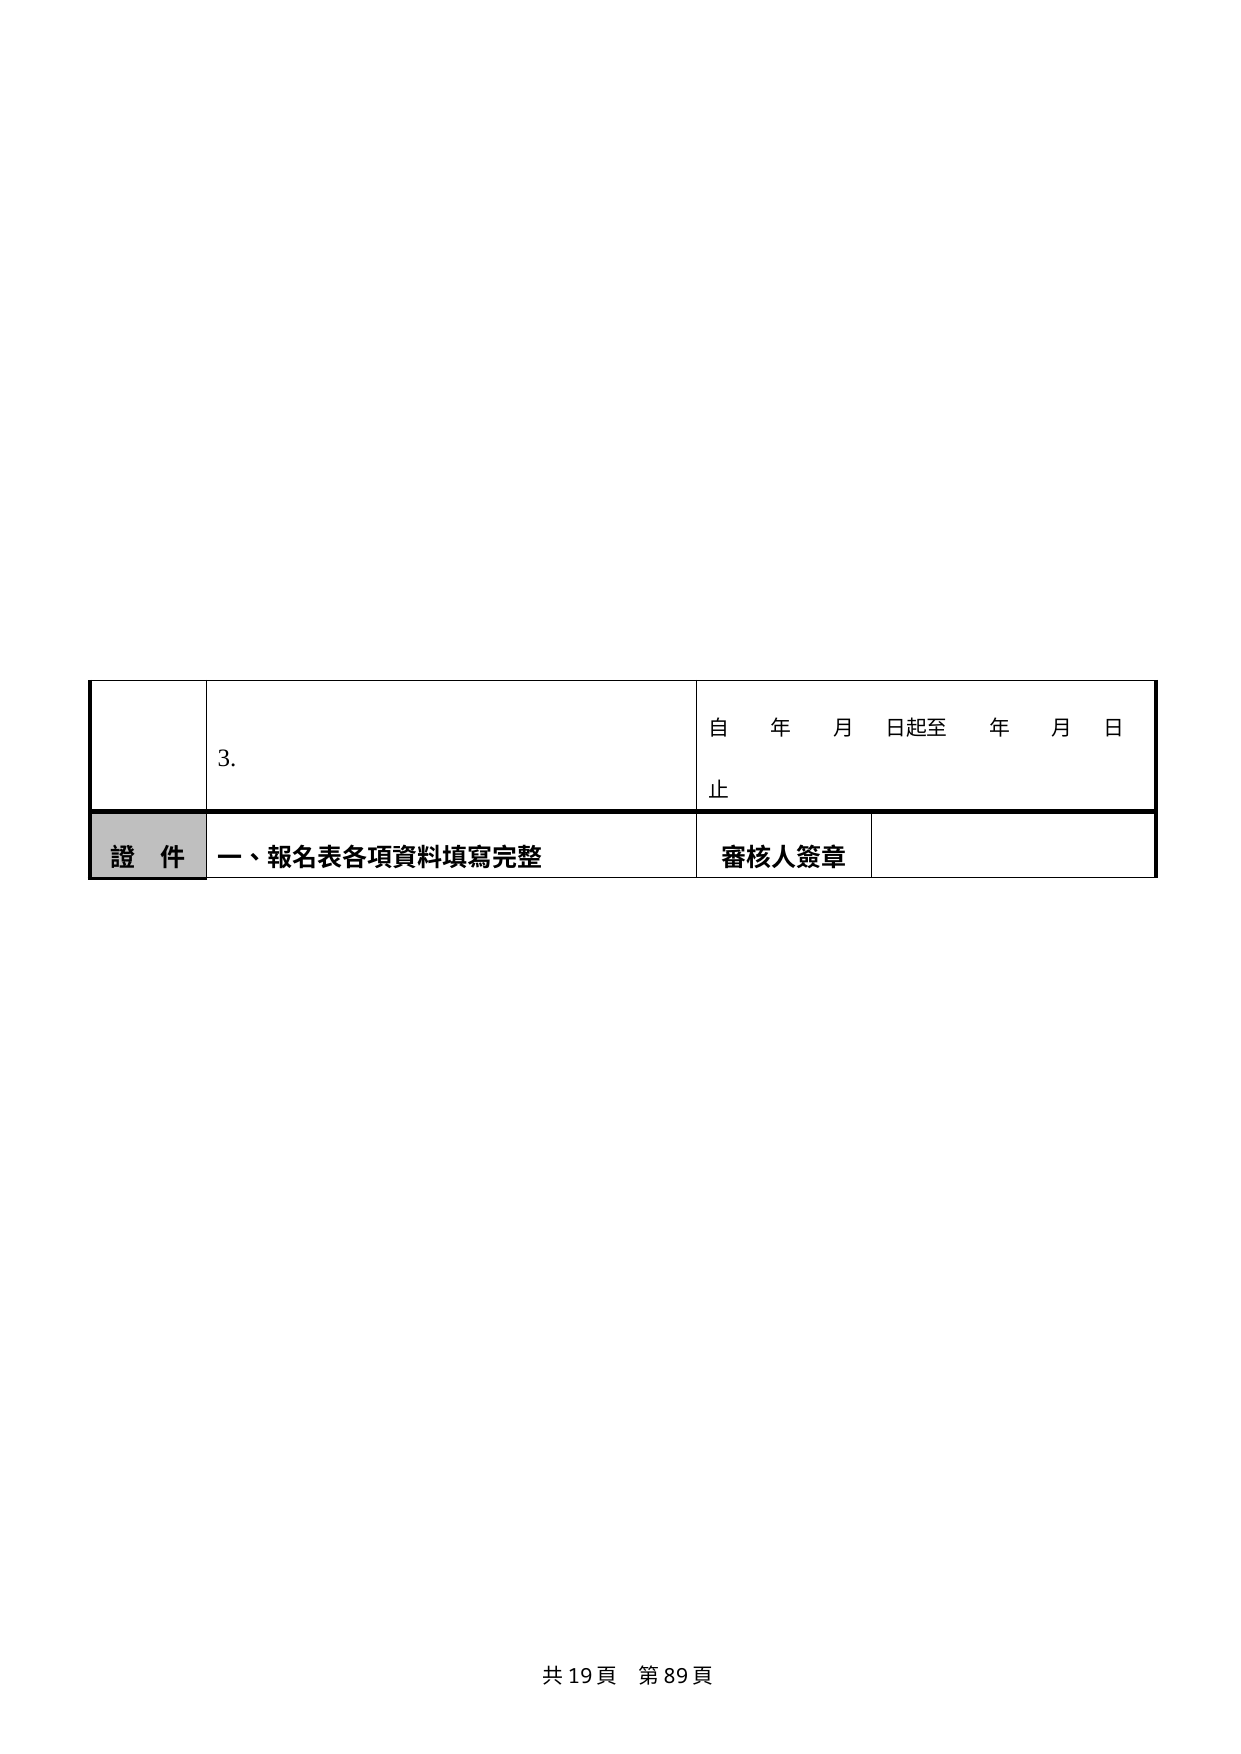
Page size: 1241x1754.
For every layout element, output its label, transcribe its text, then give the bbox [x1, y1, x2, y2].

table_cell 證 件 [92, 814, 206, 877]
table_cell 審核人簽章 [697, 814, 871, 877]
table_cell [1158, 680, 1165, 809]
table_cell [872, 814, 1154, 877]
table_cell 自 年 月 日起至 年 月 日止 [697, 681, 1154, 809]
table_cell [1158, 809, 1165, 877]
table_cell [92, 681, 206, 809]
table_cell 3. [207, 681, 696, 809]
table_cell 一、報名表各項資料填寫完整 [207, 814, 696, 877]
